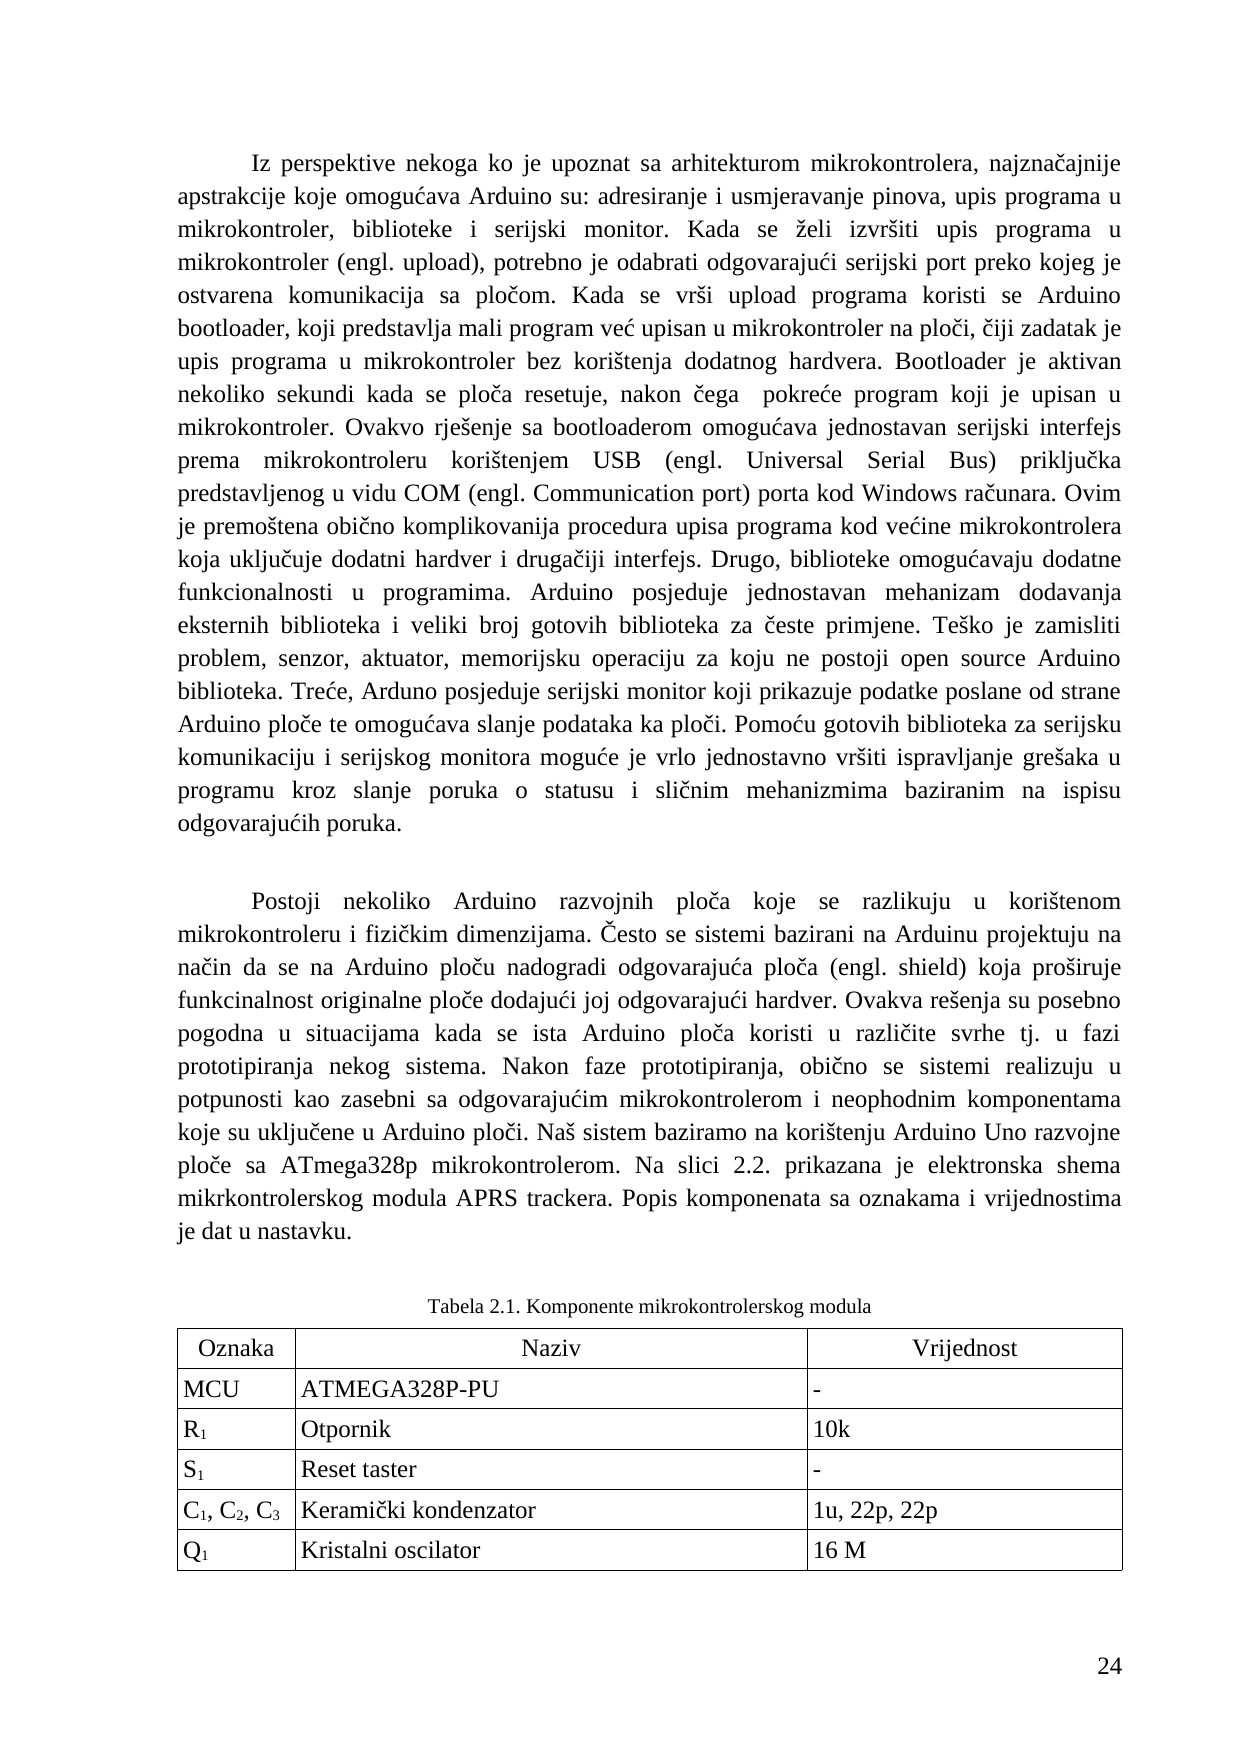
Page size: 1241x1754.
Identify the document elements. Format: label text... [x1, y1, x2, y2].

text Postoji nekoliko Arduino razvojnih ploča koje se razlikuju u korištenom mikrokontroleru i fizičkim dimenzijama. Često se sistemi bazirani na Arduinu projektuju na način da se na Arduino ploču nadogradi odgovarajuća ploča (engl. shield) koja proširuje funkcinalnost originalne ploče dodajući joj odgovarajući hardver. Ovakva rešenja su posebno pogodna u situacijama kada se ista Arduino ploča koristi u različite svrhe tj. u fazi prototipiranja nekog sistema. Nakon faze prototipiranja, obično se sistemi realizuju u potpunosti kao zasebni sa odgovarajućim mikrokontrolerom i neophodnim komponentama koje su uključene u Arduino ploči. Naš sistem baziramo na korištenju Arduino Uno razvojne ploče sa ATmega328p mikrokontrolerom. Na slici 2.2. prikazana je elektronska shema mikrkontrolerskog modula APRS trackera. Popis komponenata sa oznakama i vrijednostima je dat u nastavku. [177, 886, 1122, 1245]
table_cell Q1 [178, 1530, 295, 1569]
table_cell C1, C2, C3 [178, 1490, 295, 1529]
table_cell Keramički kondenzator [296, 1490, 807, 1529]
table_cell - [808, 1450, 1122, 1489]
table_cell 16 M [808, 1530, 1122, 1569]
text Tabela 2.1. Komponente mikrokontrolerskog modula [177, 1294, 1122, 1318]
table_cell - [808, 1369, 1122, 1408]
table_cell Kristalni oscilator [296, 1530, 807, 1569]
table_header Vrijednost [808, 1329, 1122, 1368]
text Iz perspektive nekoga ko je upoznat sa arhitekturom mikrokontrolera, najznačajnije apstrakcije koje omogućava Arduino su: adresiranje i usmjeravanje pinova, upis programa u mikrokontroler, biblioteke i serijski monitor. Kada se želi izvršiti upis programa u mikrokontroler (engl. upload), potrebno je odabrati odgovarajući serijski port preko kojeg je ostvarena komunikacija sa pločom. Kada se vrši upload programa koristi se Arduino bootloader, koji predstavlja mali program već upisan u mikrokontroler na ploči, čiji zadatak je upis programa u mikrokontroler bez korištenja dodatnog hardvera. Bootloader je aktivan nekoliko sekundi kada se ploča resetuje, nakon čega pokreće program koji je upisan u mikrokontroler. Ovakvo rješenje sa bootloaderom omogućava jednostavan serijski interfejs prema mikrokontroleru korištenjem USB (engl. Universal Serial Bus) priključka predstavljenog u vidu COM (engl. Communication port) porta kod Windows računara. Ovim je premoštena obično komplikovanija procedura upisa programa kod većine mikrokontrolera koja uključuje dodatni hardver i drugačiji interfejs. Drugo, biblioteke omogućavaju dodatne funkcionalnosti u programima. Arduino posjeduje jednostavan mehanizam dodavanja eksternih biblioteka i veliki broj gotovih biblioteka za česte primjene. Teško je zamisliti problem, senzor, aktuator, memorijsku operaciju za koju ne postoji open source Arduino biblioteka. Treće, Arduno posjeduje serijski monitor koji prikazuje podatke poslane od strane Arduino ploče te omogućava slanje podataka ka ploči. Pomoću gotovih biblioteka za serijsku komunikaciju i serijskog monitora moguće je vrlo jednostavno vršiti ispravljanje grešaka u programu kroz slanje poruka o statusu i sličnim mehanizmima baziranim na ispisu odgovarajućih poruka. [177, 148, 1122, 837]
table_cell R1 [178, 1409, 295, 1449]
table_cell Reset taster [296, 1450, 807, 1489]
table_header Oznaka [178, 1329, 295, 1368]
table_cell S1 [178, 1450, 295, 1489]
table_cell 1u, 22p, 22p [808, 1490, 1122, 1529]
table_header Naziv [296, 1329, 807, 1368]
table_cell 10k [808, 1409, 1122, 1449]
table_cell ATMEGA328P-PU [296, 1369, 807, 1408]
table_cell Otpornik [296, 1409, 807, 1449]
table_cell MCU [178, 1369, 295, 1408]
